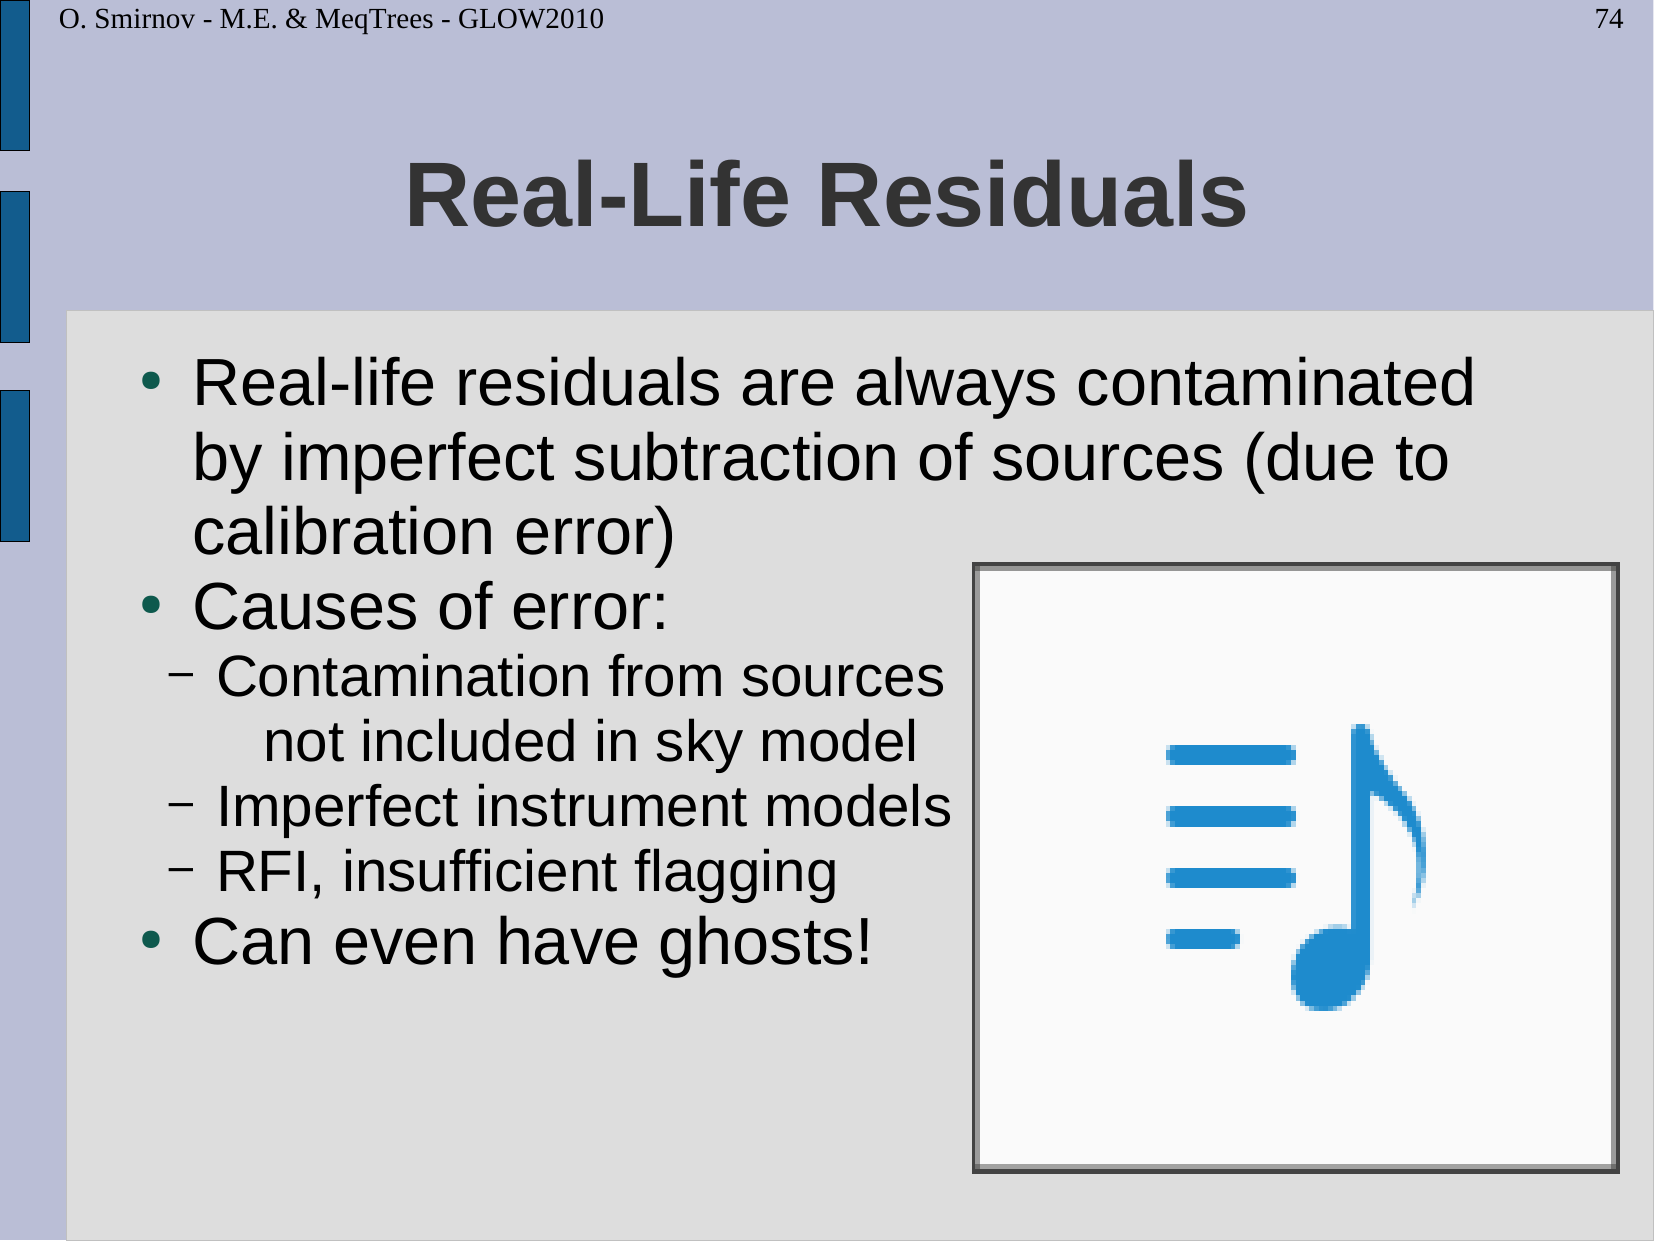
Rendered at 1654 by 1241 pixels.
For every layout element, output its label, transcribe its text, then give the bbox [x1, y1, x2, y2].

title Real-Life Residuals [121, 91, 1534, 299]
list Real-life residuals are always contaminated by imperfect subtraction of sources (due to calibration error) Causes of error: Contamination from sources not included in sky model Imperfect instrument models RFI, insufficient flagging Can even have ghosts! [121, 344, 1534, 1149]
text_box [970, 561, 1622, 1176]
